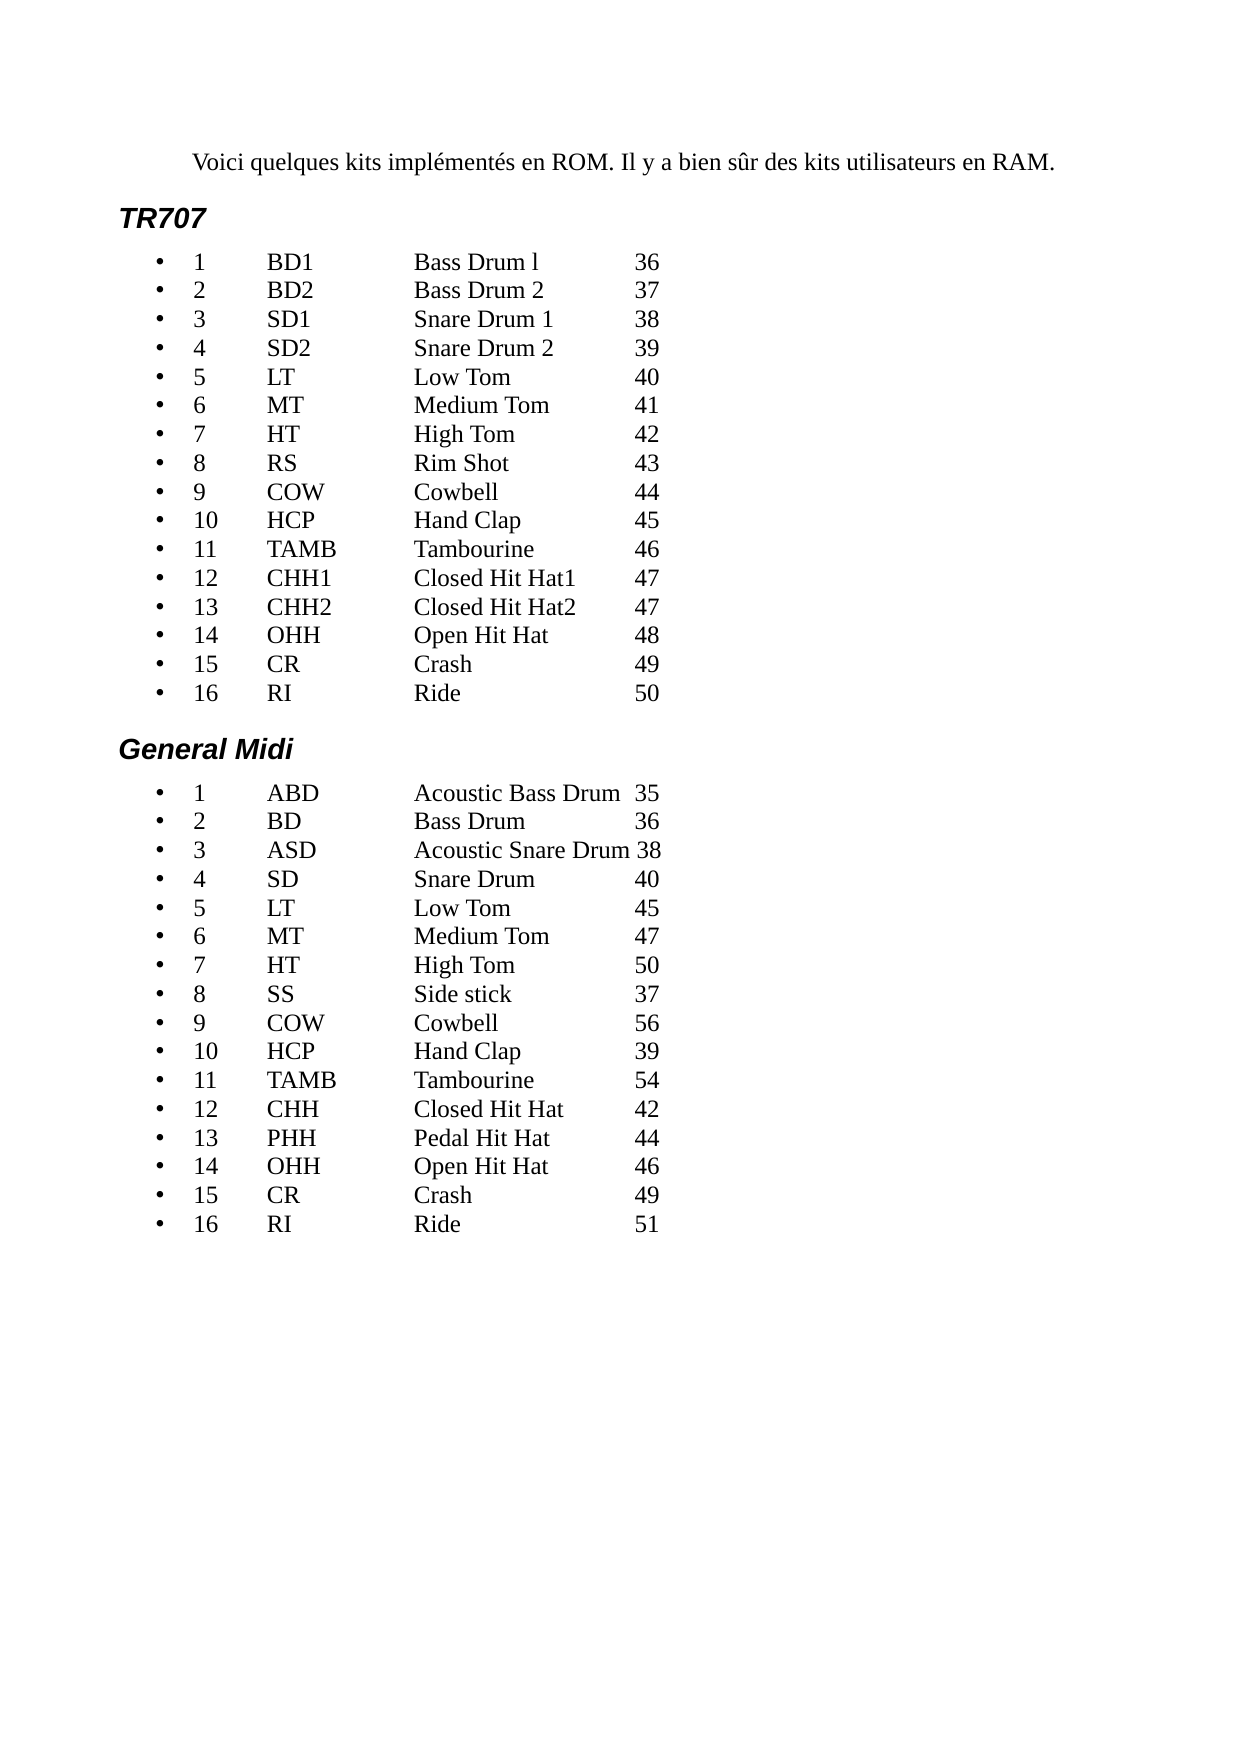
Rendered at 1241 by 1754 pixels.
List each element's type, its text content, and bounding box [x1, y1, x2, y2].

list 5 LT Low Tom 40 [156, 362, 1122, 390]
list 15 CR Crash 49 [156, 1180, 1122, 1209]
list 11 TAMB Tambourine 46 [156, 534, 1122, 563]
list 6 MT Medium Tom 41 [156, 390, 1122, 419]
list 4 SD Snare Drum 40 [156, 864, 1122, 893]
list 16 RI Ride 51 [156, 1209, 1122, 1238]
list 13 PHH Pedal Hit Hat 44 [156, 1123, 1122, 1151]
list 10 HCP Hand Clap 45 [156, 505, 1122, 534]
list 1 BD1 Bass Drum l 36 [156, 247, 1122, 275]
list 12 CHH1 Closed Hit Hat1 47 [156, 563, 1122, 592]
list 7 HT High Tom 42 [156, 419, 1122, 448]
list 3 SD1 Snare Drum 1 38 [156, 304, 1122, 333]
list 2 BD Bass Drum 36 [156, 806, 1122, 835]
subtitle TR707 [118, 201, 1122, 234]
list 16 RI Ride 50 [156, 678, 1122, 707]
list 10 HCP Hand Clap 39 [156, 1036, 1122, 1065]
subtitle General Midi [118, 732, 1122, 765]
text Voici quelques kits implémentés en ROM. Il y a bien sûr des kits utilisateurs en RAM. [118, 147, 1122, 176]
list 14 OHH Open Hit Hat 46 [156, 1151, 1122, 1180]
list 9 COW Cowbell 56 [156, 1008, 1122, 1036]
list 2 BD2 Bass Drum 2 37 [156, 275, 1122, 304]
list 6 MT Medium Tom 47 [156, 921, 1122, 950]
list 13 CHH2 Closed Hit Hat2 47 [156, 592, 1122, 620]
list 4 SD2 Snare Drum 2 39 [156, 333, 1122, 362]
list 11 TAMB Tambourine 54 [156, 1065, 1122, 1094]
list 8 SS Side stick 37 [156, 979, 1122, 1008]
list 1 ABD Acoustic Bass Drum 35 [156, 778, 1122, 806]
list 9 COW Cowbell 44 [156, 477, 1122, 505]
list 15 CR Crash 49 [156, 649, 1122, 678]
list 12 CHH Closed Hit Hat 42 [156, 1094, 1122, 1123]
list 5 LT Low Tom 45 [156, 893, 1122, 921]
list 7 HT High Tom 50 [156, 950, 1122, 979]
list 8 RS Rim Shot 43 [156, 448, 1122, 477]
list 3 ASD Acoustic Snare Drum 38 [156, 835, 1122, 864]
list 14 OHH Open Hit Hat 48 [156, 620, 1122, 649]
